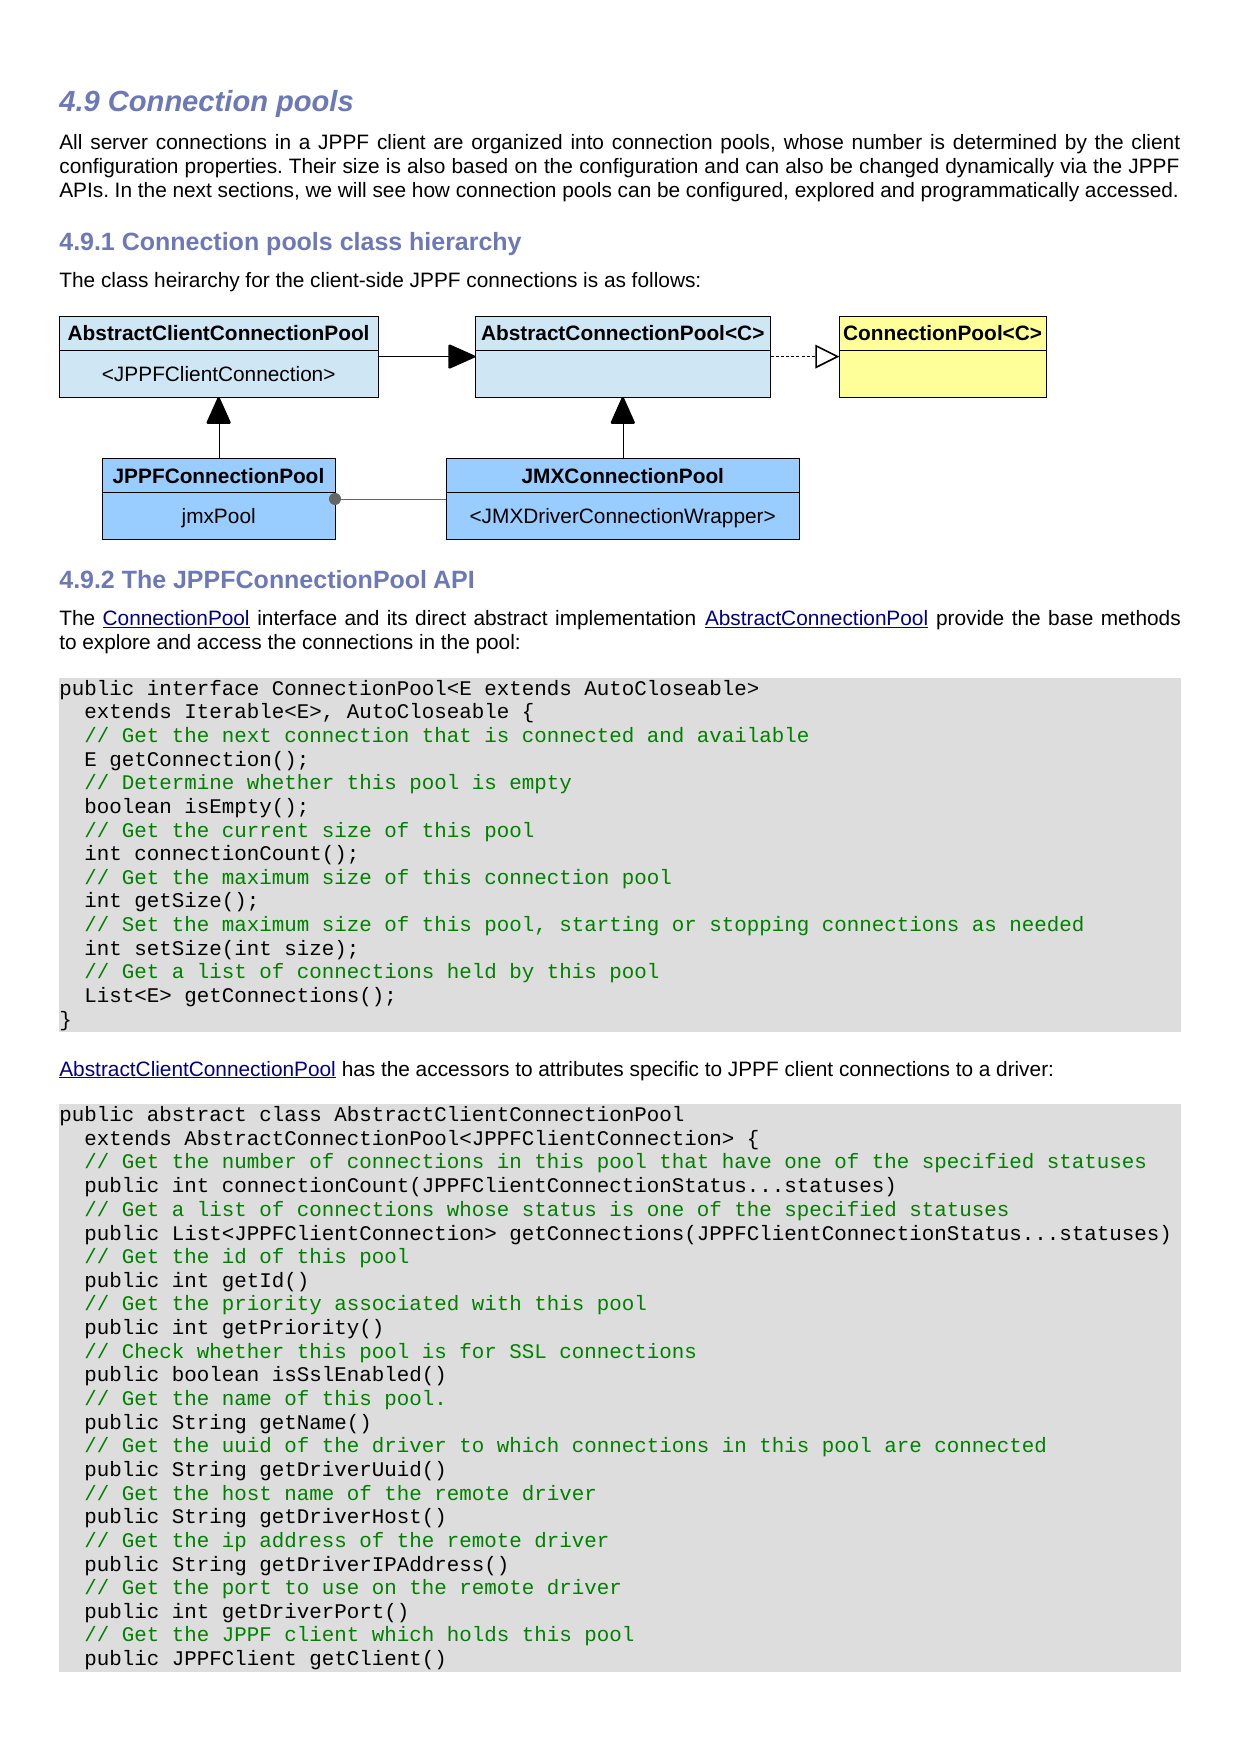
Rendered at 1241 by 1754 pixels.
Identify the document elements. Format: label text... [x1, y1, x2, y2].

text AbstractClientConnectionPool has the accessors to attributes specific to JPPF client connections to a driver: [59, 1056, 1181, 1080]
text // Get the id of this pool [59, 1246, 1181, 1270]
text E getConnection(); [59, 749, 1181, 772]
text extends AbstractConnectionPool<JPPFClientConnection> { [59, 1128, 1181, 1152]
text int connectionCount(); [59, 843, 1181, 867]
text // Determine whether this pool is empty [59, 772, 1181, 796]
text // Get the ip address of the remote driver [59, 1530, 1181, 1553]
text The ConnectionPool interface and its direct abstract implementation AbstractConnectionPool provide the base methods to explore and access the connections in the pool: [59, 606, 1181, 654]
text // Set the maximum size of this pool, starting or stopping connections as needed [59, 914, 1181, 938]
text public String getDriverIPAddress() [59, 1553, 1181, 1577]
text List<E> getConnections(); [59, 985, 1181, 1009]
subtitle The JPPFConnectionPool API [59, 564, 1181, 593]
text public int getId() [59, 1270, 1181, 1293]
text public boolean isSslEnabled() [59, 1364, 1181, 1388]
text public String getName() [59, 1412, 1181, 1435]
text The class heirarchy for the client-side JPPF connections is as follows: [59, 268, 1181, 292]
text public String getDriverUuid() [59, 1459, 1181, 1483]
text // Get a list of connections held by this pool [59, 961, 1181, 985]
text All server connections in a JPPF client are organized into connection pools, whose number is determined by the client configuration properties. Their size is also based on the configuration and can also be changed dynamically via the JPPF APIs. In the next sections, we will see how connection pools can be configured, explored and programmatically accessed. [59, 130, 1181, 202]
text // Get the next connection that is connected and available [59, 725, 1181, 749]
text int getSize(); [59, 891, 1181, 914]
text // Get the JPPF client which holds this pool [59, 1624, 1181, 1648]
text public int connectionCount(JPPFClientConnectionStatus...statuses) [59, 1175, 1181, 1199]
text // Get a list of connections whose status is one of the specified statuses [59, 1199, 1181, 1222]
text public int getDriverPort() [59, 1601, 1181, 1624]
text // Get the current size of this pool [59, 819, 1181, 843]
text // Check whether this pool is for SSL connections [59, 1341, 1181, 1364]
text boolean isEmpty(); [59, 796, 1181, 819]
text extends Iterable<E>, AutoCloseable { [59, 701, 1181, 725]
text // Get the uuid of the driver to which connections in this pool are connected [59, 1435, 1181, 1459]
text // Get the name of this pool. [59, 1388, 1181, 1412]
text // Get the priority associated with this pool [59, 1293, 1181, 1317]
text public abstract class AbstractClientConnectionPool [59, 1104, 1181, 1128]
text public int getPriority() [59, 1317, 1181, 1341]
text public List<JPPFClientConnection> getConnections(JPPFClientConnectionStatus...statuses) [59, 1222, 1181, 1246]
text public JPPFClient getClient() [59, 1648, 1181, 1672]
text // Get the number of connections in this pool that have one of the specified statuses [59, 1152, 1181, 1175]
text } [59, 1009, 1181, 1032]
text // Get the host name of the remote driver [59, 1483, 1181, 1506]
text public String getDriverHost() [59, 1506, 1181, 1530]
text // Get the maximum size of this connection pool [59, 867, 1181, 891]
text int setSize(int size); [59, 938, 1181, 961]
text // Get the port to use on the remote driver [59, 1577, 1181, 1601]
subtitle Connection pools class hierarchy [59, 227, 1181, 256]
subtitle Connection pools [59, 84, 1181, 118]
text public interface ConnectionPool<E extends AutoCloseable> [59, 678, 1181, 701]
